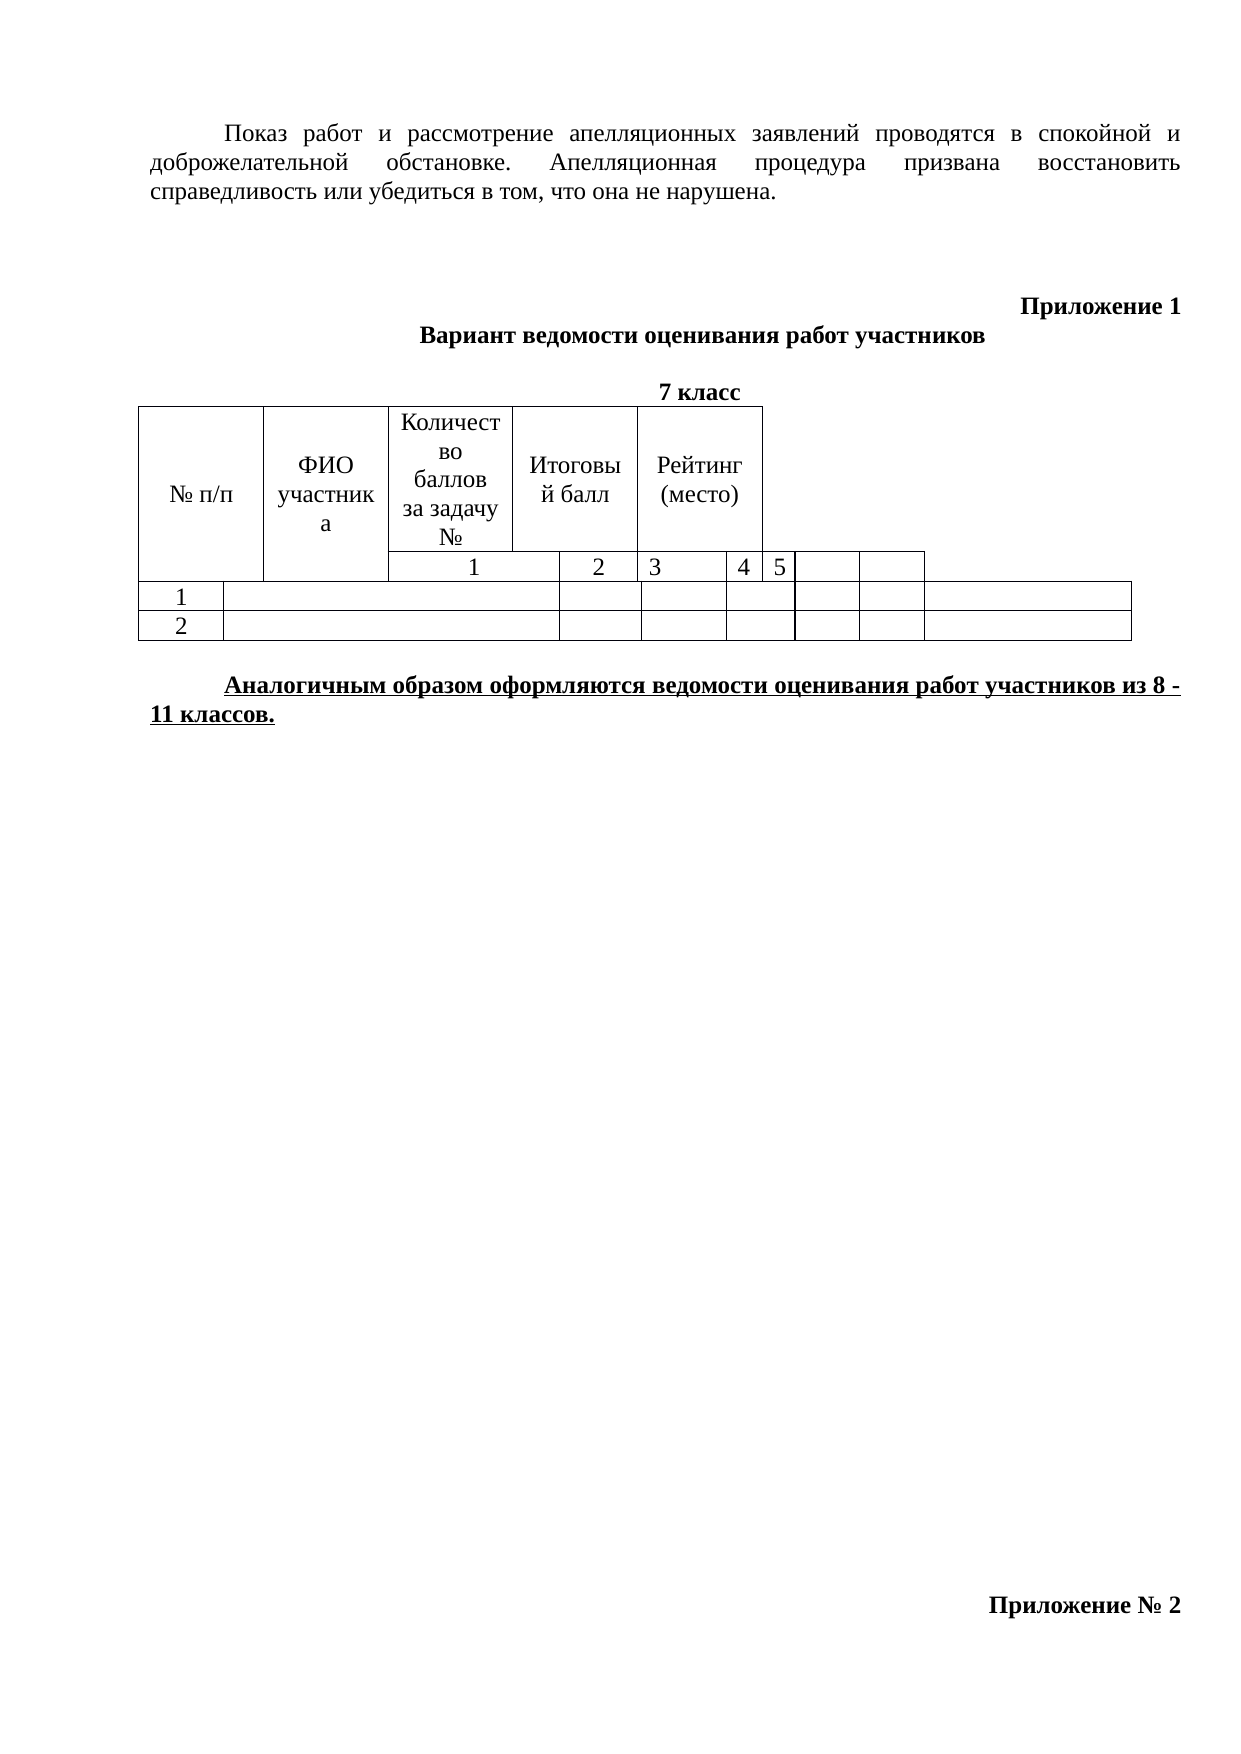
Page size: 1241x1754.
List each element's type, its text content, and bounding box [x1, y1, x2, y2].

table_header Рейтинг (место) [638, 407, 762, 551]
text Приложение № 2 [150, 1590, 1181, 1619]
table_header ФИО участника [264, 407, 388, 581]
table_cell [727, 611, 794, 640]
text Показ работ и рассмотрение апелляционных заявлений проводятся в спокойной и доброжелательной обстановке. Апелляционная процедура призвана восстановить справедливость или убедиться в том, что она не нарушена. [150, 118, 1181, 205]
table_header Количество баллов за задачу № [389, 407, 512, 551]
text Приложение 1 [150, 291, 1181, 320]
table_cell 3 [638, 552, 726, 581]
table_cell 1 [389, 552, 559, 581]
table_cell [560, 582, 641, 610]
table_cell [560, 611, 641, 640]
table_cell 2 [560, 552, 637, 581]
table_cell [224, 611, 559, 640]
table_cell 1 [139, 582, 223, 610]
table_cell [796, 552, 859, 581]
table_cell [925, 611, 1131, 640]
table_cell [796, 611, 859, 640]
text Аналогичным образом оформляются ведомости оценивания работ участников из 8 -11 классов. [150, 670, 1181, 727]
table_cell [796, 582, 859, 610]
table_cell [860, 552, 924, 581]
text Вариант ведомости оценивания работ участников [150, 320, 1181, 348]
table_cell [642, 582, 726, 610]
table_cell 5 [763, 552, 794, 581]
table_cell 4 [727, 552, 762, 581]
table_cell [727, 582, 794, 610]
table_cell [642, 611, 726, 640]
table_header Итоговый балл [513, 407, 637, 551]
table_cell [860, 582, 924, 610]
table_header № п/п [139, 407, 263, 581]
table_cell [224, 582, 559, 610]
table_cell [860, 611, 924, 640]
text 7 класс [150, 377, 1181, 406]
table_cell [925, 582, 1131, 610]
table_cell 2 [139, 611, 223, 640]
